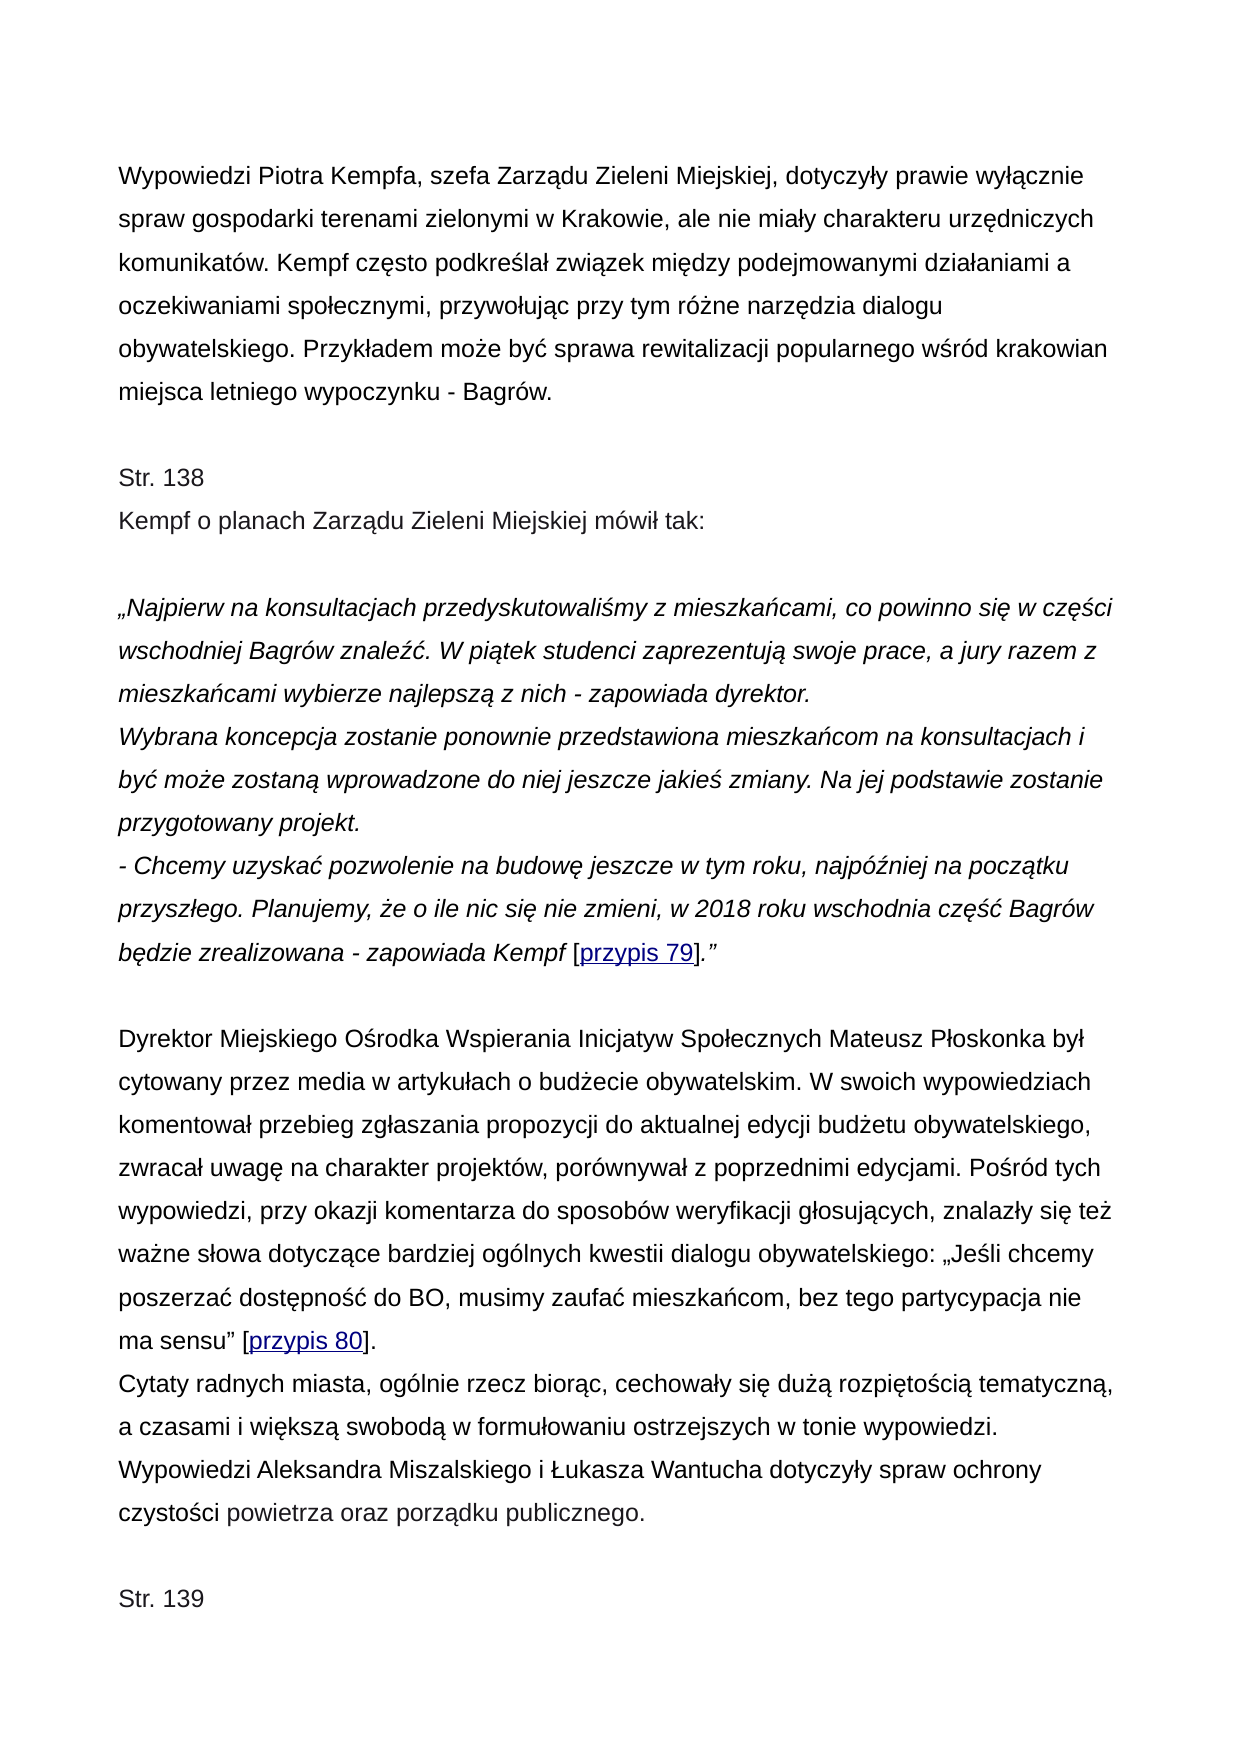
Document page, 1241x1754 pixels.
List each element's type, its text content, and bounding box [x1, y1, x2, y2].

text Wypowiedzi Piotra Kempfa, szefa Zarządu Zieleni Miejskiej, dotyczyły prawie wyłącznie spraw gospodarki terenami zielonymi w Krakowie, ale nie miały charakteru urzędniczych komunikatów. Kempf często podkreślał związek między podejmowanymi działaniami a oczekiwaniami społecznymi, przywołując przy tym różne narzędzia dialogu obywatelskiego. Przykładem może być sprawa rewitalizacji popularnego wśród krakowian miejsca letniego wypoczynku - Bagrów. [118, 161, 1122, 406]
text Dyrektor Miejskiego Ośrodka Wspierania Inicjatyw Społecznych Mateusz Płoskonka był cytowany przez media w artykułach o budżecie obywatelskim. W swoich wypowiedziach komentował przebieg zgłaszania propozycji do aktualnej edycji budżetu obywatelskiego, zwracał uwagę na charakter projektów, porównywał z poprzednimi edycjami. Pośród tych wypowiedzi, przy okazji komentarza do sposobów weryfikacji głosujących, znalazły się też ważne słowa dotyczące bardziej ogólnych kwestii dialogu obywatelskiego: „Jeśli chcemy poszerzać dostępność do BO, musimy zaufać mieszkańcom, bez tego partycypacja nie ma sensu” [przypis 80]. [118, 1024, 1122, 1354]
text - Chcemy uzyskać pozwolenie na budowę jeszcze w tym roku, najpóźniej na początku przyszłego. Planujemy, że o ile nic się nie zmieni, w 2018 roku wschodnia część Bagrów będzie zrealizowana - zapowiada Kempf [przypis 79].” [118, 851, 1122, 966]
text Str. 138 [118, 463, 1122, 492]
text „Najpierw na konsultacjach przedyskutowaliśmy z mieszkańcami, co powinno się w części wschodniej Bagrów znaleźć. W piątek studenci zaprezentują swoje prace, a jury razem z mieszkańcami wybierze najlepszą z nich - zapowiada dyrektor. [118, 592, 1122, 707]
text Cytaty radnych miasta, ogólnie rzecz biorąc, cechowały się dużą rozpiętością tematyczną, a czasami i większą swobodą w formułowaniu ostrzejszych w tonie wypowiedzi. Wypowiedzi Aleksandra Miszalskiego i Łukasza Wantucha dotyczyły spraw ochrony czystości powietrza oraz porządku publicznego. [118, 1369, 1122, 1527]
text Kempf o planach Zarządu Zieleni Miejskiej mówił tak: [118, 506, 1122, 535]
text Str. 139 [118, 1584, 1122, 1613]
text Wybrana koncepcja zostanie ponownie przedstawiona mieszkańcom na konsultacjach i być może zostaną wprowadzone do niej jeszcze jakieś zmiany. Na jej podstawie zostanie przygotowany projekt. [118, 722, 1122, 837]
